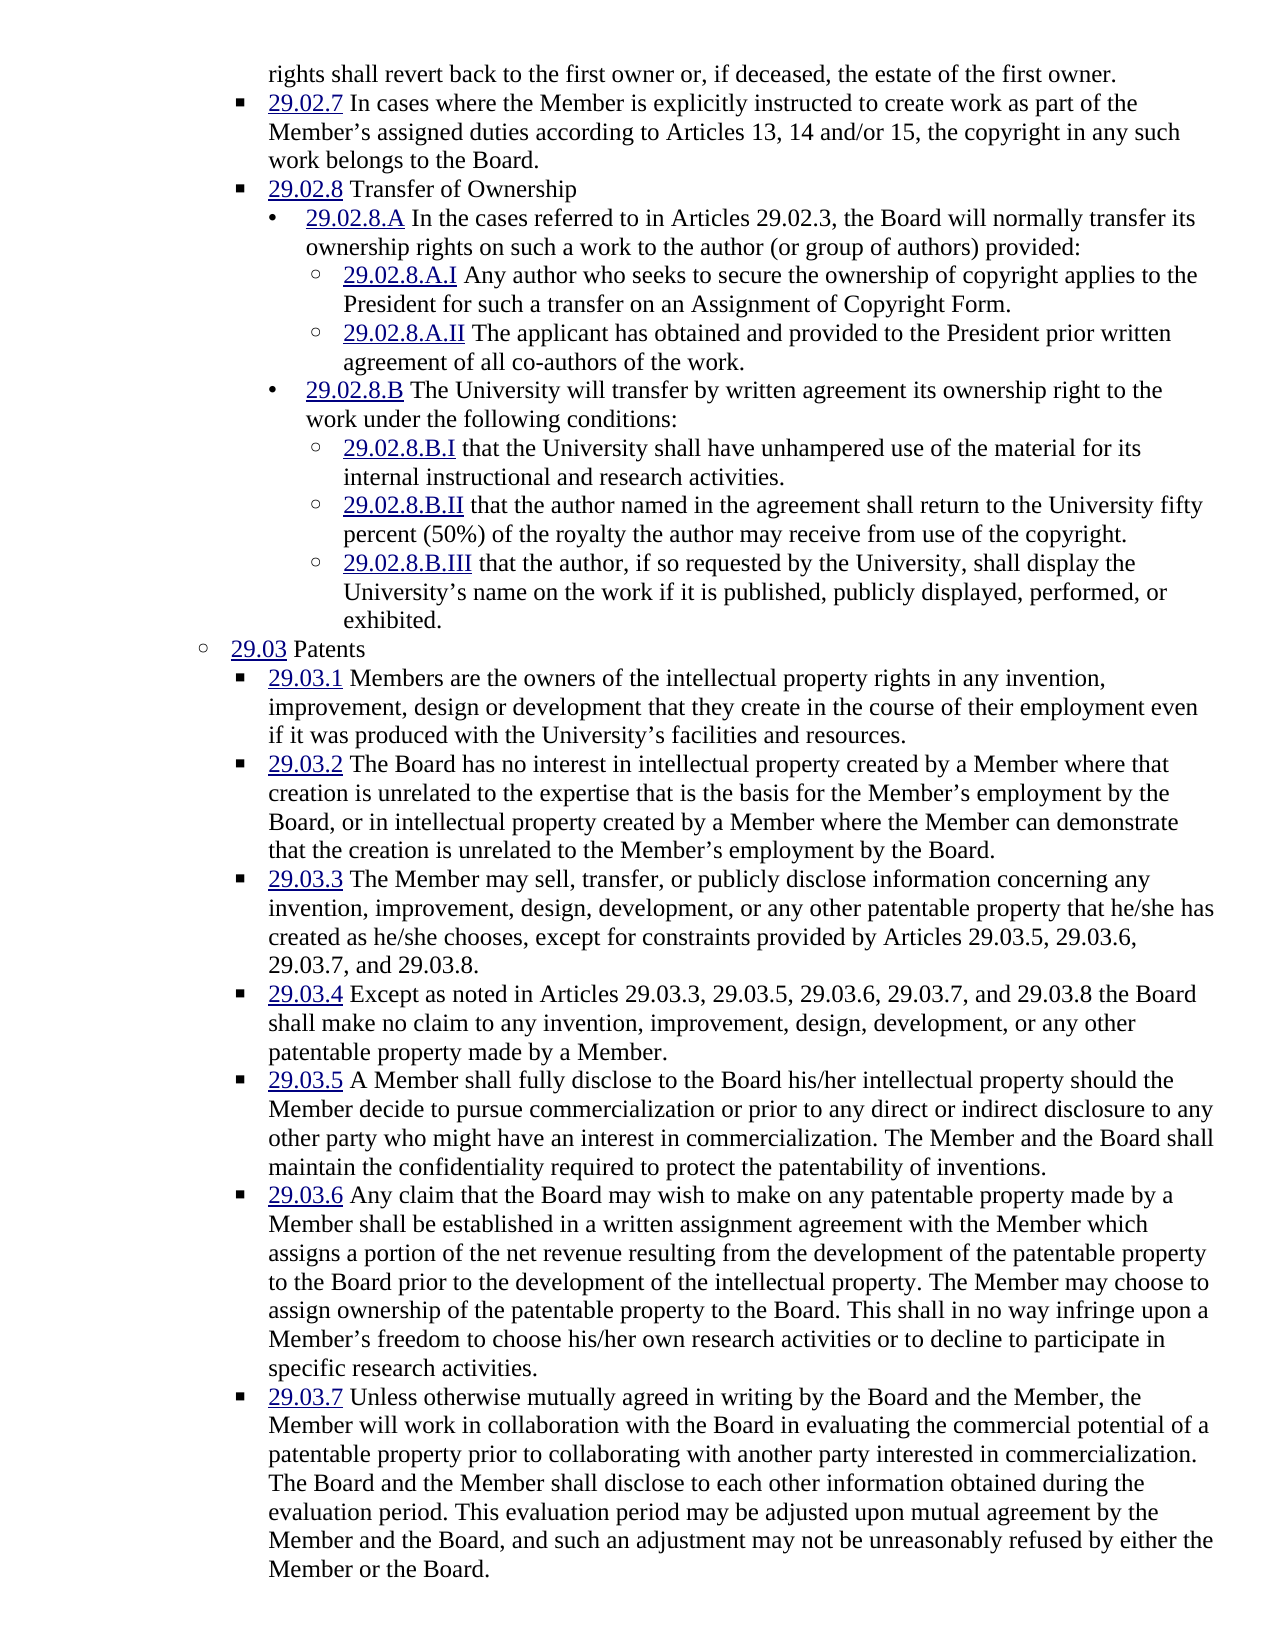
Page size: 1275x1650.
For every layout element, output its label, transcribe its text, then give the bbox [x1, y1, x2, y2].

list 29.02.8.A In the cases referred to in Articles 29.02.3, the Board will normally transfer its ownership rights on such a work to the author (or group of authors) provided: [268, 203, 1216, 260]
list 29.03.1 Members are the owners of the intellectual property rights in any invention, improvement, design or development that they create in the course of their employment even if it was produced with the University’s facilities and resources. [231, 663, 1216, 749]
list 29.02.7 In cases where the Member is explicitly instructed to create work as part of the Member’s assigned duties according to Articles 13, 14 and/or 15, the copyright in any such work belongs to the Board. [231, 88, 1216, 174]
list rights shall revert back to the first owner or, if deceased, the estate of the first owner. [231, 59, 1216, 88]
list 29.02.8 Transfer of Ownership [231, 174, 1216, 203]
list 29.02.8.A.II The applicant has obtained and provided to the President prior written agreement of all co-authors of the work. [306, 318, 1216, 375]
list 29.03.7 Unless otherwise mutually agreed in writing by the Board and the Member, the Member will work in collaboration with the Board in evaluating the commercial potential of a patentable property prior to collaborating with another party interested in commercialization. The Board and the Member shall disclose to each other information obtained during the evaluation period. This evaluation period may be adjusted upon mutual agreement by the Member and the Board, and such an adjustment may not be unreasonably refused by either the Member or the Board. [231, 1382, 1216, 1583]
list 29.03.3 The Member may sell, transfer, or publicly disclose information concerning any invention, improvement, design, development, or any other patentable property that he/she has created as he/she chooses, except for constraints provided by Articles 29.03.5, 29.03.6, 29.03.7, and 29.03.8. [231, 864, 1216, 979]
list 29.03 Patents [193, 634, 1216, 663]
list 29.02.8.B The University will transfer by written agreement its ownership right to the work under the following conditions: [268, 375, 1216, 433]
list 29.03.5 A Member shall fully disclose to the Board his/her intellectual property should the Member decide to pursue commercialization or prior to any direct or indirect disclosure to any other party who might have an interest in commercialization. The Member and the Board shall maintain the confidentiality required to protect the patentability of inventions. [231, 1065, 1216, 1180]
list 29.02.8.B.I that the University shall have unhampered use of the material for its internal instructional and research activities. [306, 433, 1216, 490]
list 29.02.8.B.III that the author, if so requested by the University, shall display the University’s name on the work if it is published, publicly displayed, performed, or exhibited. [306, 548, 1216, 634]
list 29.03.2 The Board has no interest in intellectual property created by a Member where that creation is unrelated to the expertise that is the basis for the Member’s employment by the Board, or in intellectual property created by a Member where the Member can demonstrate that the creation is unrelated to the Member’s employment by the Board. [231, 749, 1216, 864]
list 29.02.8.A.I Any author who seeks to secure the ownership of copyright applies to the President for such a transfer on an Assignment of Copyright Form. [306, 260, 1216, 318]
list 29.03.4 Except as noted in Articles 29.03.3, 29.03.5, 29.03.6, 29.03.7, and 29.03.8 the Board shall make no claim to any invention, improvement, design, development, or any other patentable property made by a Member. [231, 979, 1216, 1065]
list 29.03.6 Any claim that the Board may wish to make on any patentable property made by a Member shall be established in a written assignment agreement with the Member which assigns a portion of the net revenue resulting from the development of the patentable property to the Board prior to the development of the intellectual property. The Member may choose to assign ownership of the patentable property to the Board. This shall in no way infringe upon a Member’s freedom to choose his/her own research activities or to decline to participate in specific research activities. [231, 1180, 1216, 1382]
list 29.02.8.B.II that the author named in the agreement shall return to the University fifty percent (50%) of the royalty the author may receive from use of the copyright. [306, 490, 1216, 548]
